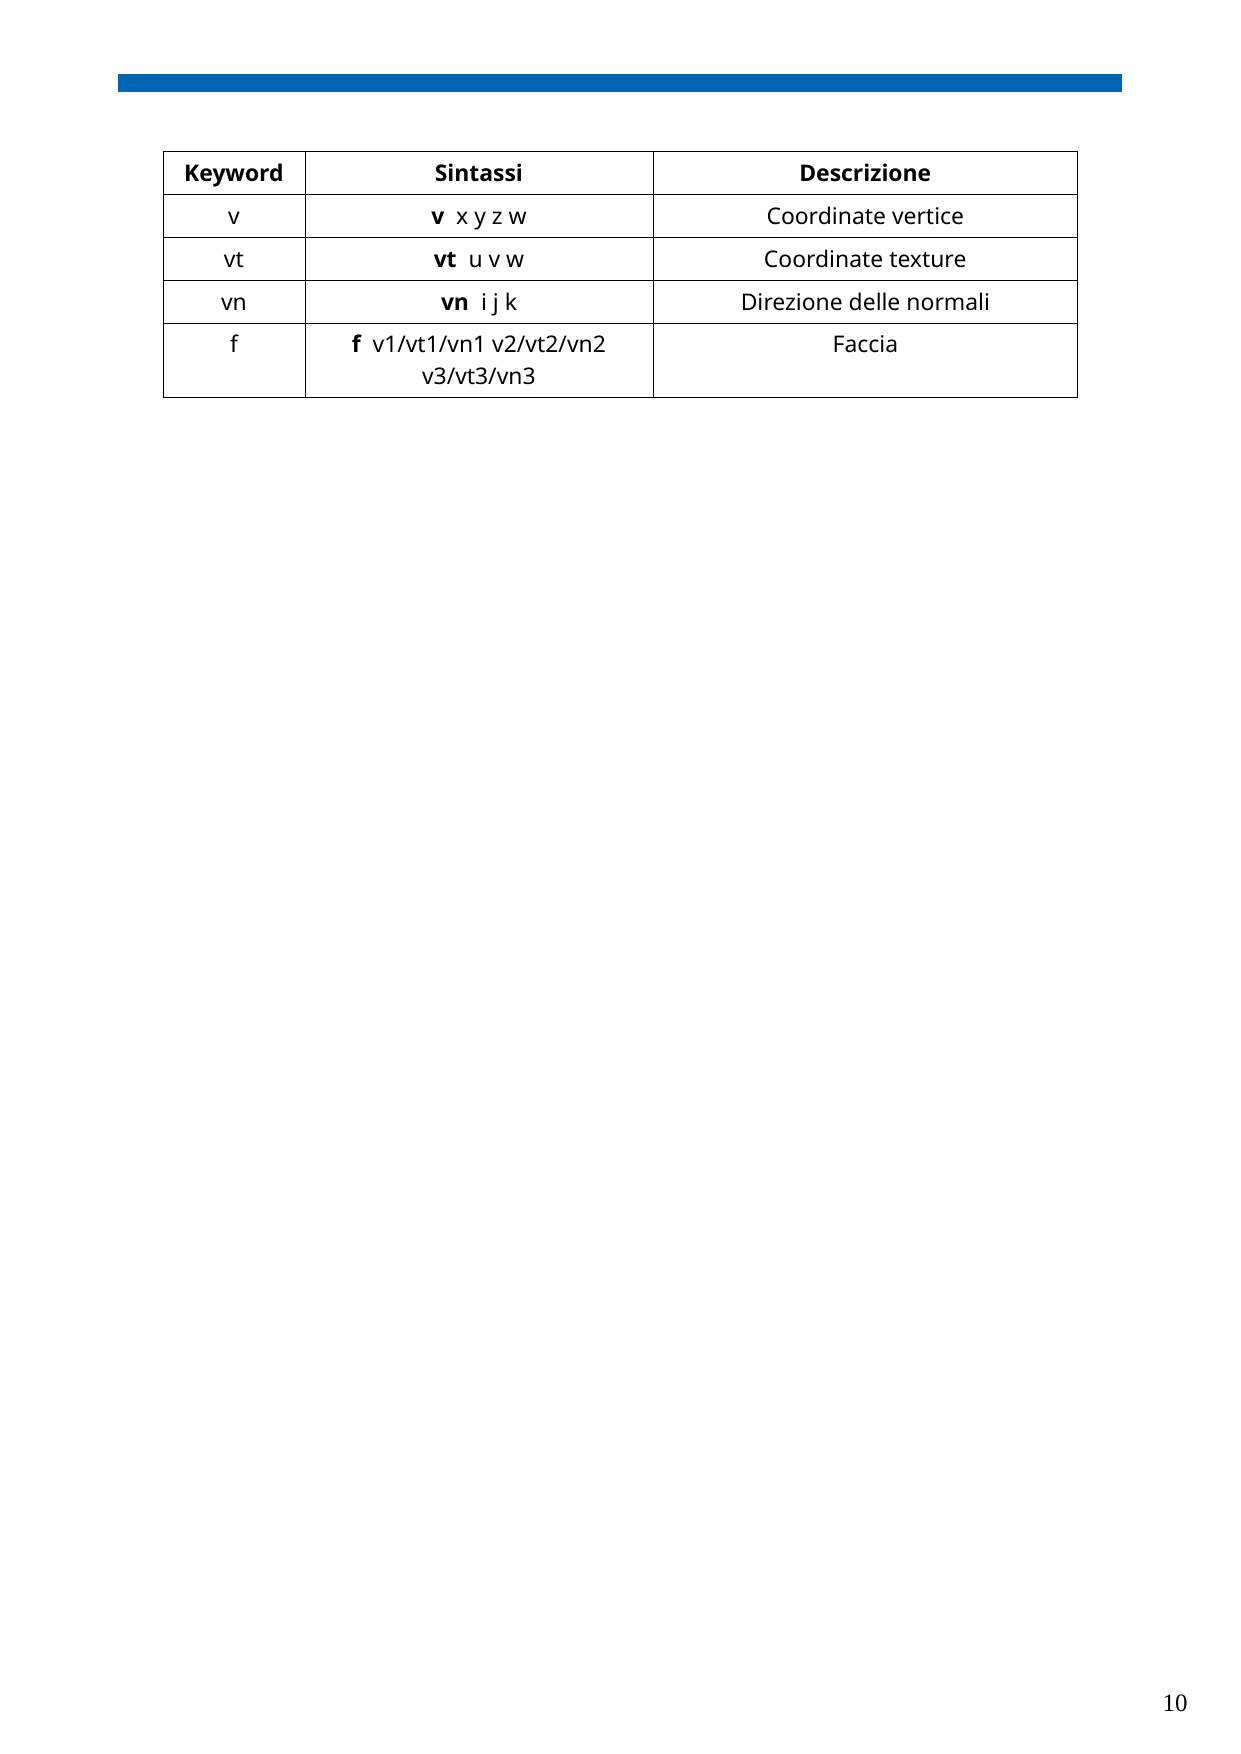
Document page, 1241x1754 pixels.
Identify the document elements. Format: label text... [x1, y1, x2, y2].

table_cell f v1/vt1/vn1 v2/vt2/vn2 v3/vt3/vn3 [306, 324, 653, 397]
table_cell vt [164, 238, 305, 280]
table_cell Coordinate texture [654, 238, 1077, 280]
table_cell v [164, 195, 305, 237]
table_header Sintassi [306, 152, 653, 194]
table_cell v x y z w [306, 195, 653, 237]
table_cell vn i j k [306, 281, 653, 322]
table_cell Faccia [654, 324, 1077, 397]
table_cell f [164, 324, 305, 397]
table_cell vn [164, 281, 305, 322]
table_cell Direzione delle normali [654, 281, 1077, 322]
table_header Descrizione [654, 152, 1077, 194]
table_cell vt u v w [306, 238, 653, 280]
table_header Keyword [164, 152, 305, 194]
table_cell Coordinate vertice [654, 195, 1077, 237]
